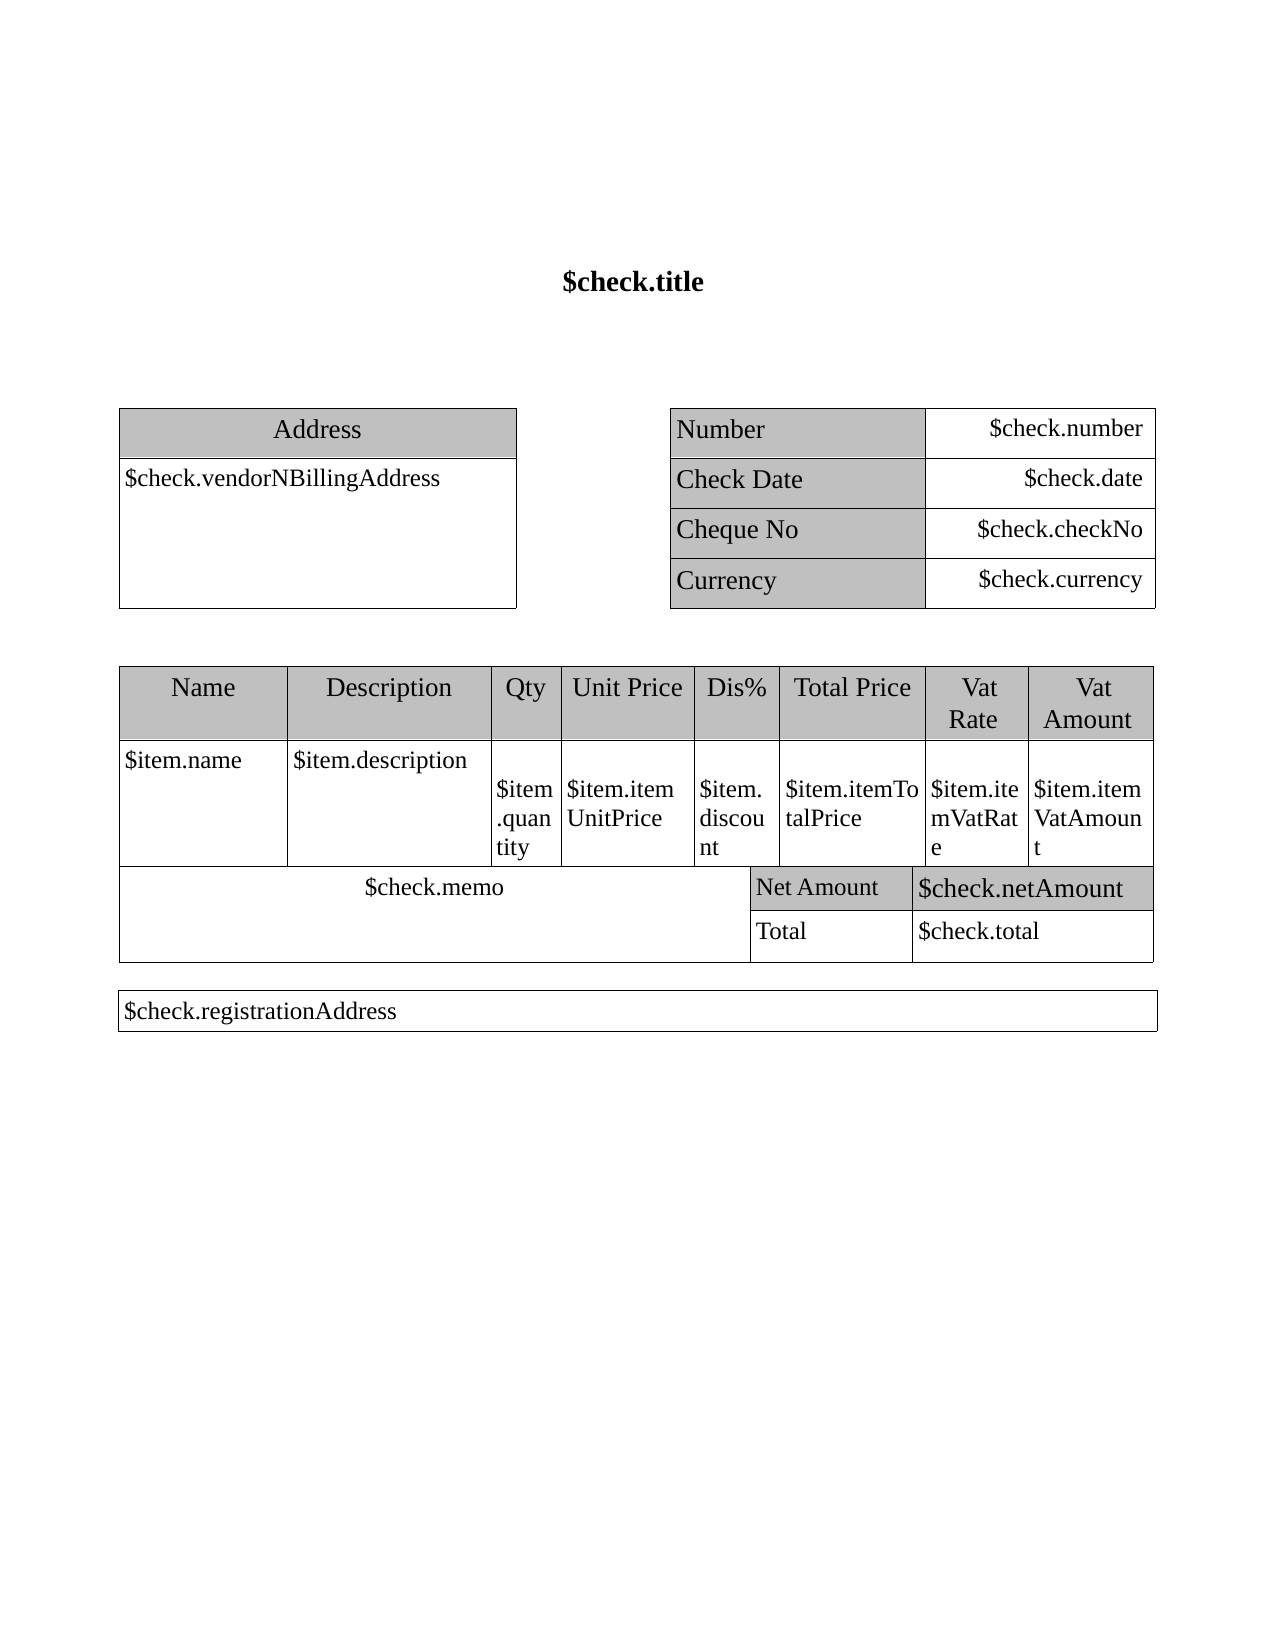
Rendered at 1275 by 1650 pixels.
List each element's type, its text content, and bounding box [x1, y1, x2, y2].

table_cell $check.date [926, 459, 1155, 508]
table_header $check.netAmount [913, 867, 1153, 910]
table_cell $check.vendorNBillingAddress [120, 459, 516, 608]
table_header Net Amount [751, 867, 912, 910]
table_cell $item.itemTotalPrice [780, 741, 925, 866]
table_cell [517, 558, 670, 608]
table_cell Check Date [671, 459, 925, 508]
table_header Description [288, 667, 491, 739]
table_cell [517, 508, 670, 558]
table_cell Currency [671, 559, 925, 608]
table_cell $item.discount [695, 741, 779, 866]
table_cell $item.itemUnitPrice [562, 741, 694, 866]
table_header Unit Price [562, 667, 694, 739]
table_header Number [671, 409, 925, 457]
table_cell [517, 458, 670, 508]
table_cell $item.name [120, 741, 287, 866]
table_header Vat Amount [1029, 667, 1153, 739]
table_cell Cheque No [671, 509, 925, 558]
table_cell $item.description [288, 741, 491, 866]
table_header Qty [492, 667, 561, 739]
table_cell $check.total [913, 911, 1153, 962]
table_header $check.number [926, 409, 1155, 457]
table_cell $check.currency [926, 559, 1155, 608]
table_header $check.registrationAddress [119, 991, 1157, 1031]
table_header Name [120, 667, 287, 739]
table_header $check.title [119, 201, 1155, 366]
table_cell $item.itemVatAmount [1029, 741, 1153, 866]
table_cell $item.quantity [492, 741, 561, 866]
table_header Total Price [780, 667, 925, 739]
table_cell $check.checkNo [926, 509, 1155, 558]
table_header [517, 408, 670, 457]
table_header Vat Rate [926, 667, 1028, 739]
table_cell Total [751, 911, 912, 962]
table_header $check.memo [120, 867, 750, 962]
table_header Address [120, 409, 516, 457]
table_header Dis% [695, 667, 779, 739]
table_cell $item.itemVatRate [926, 741, 1028, 866]
